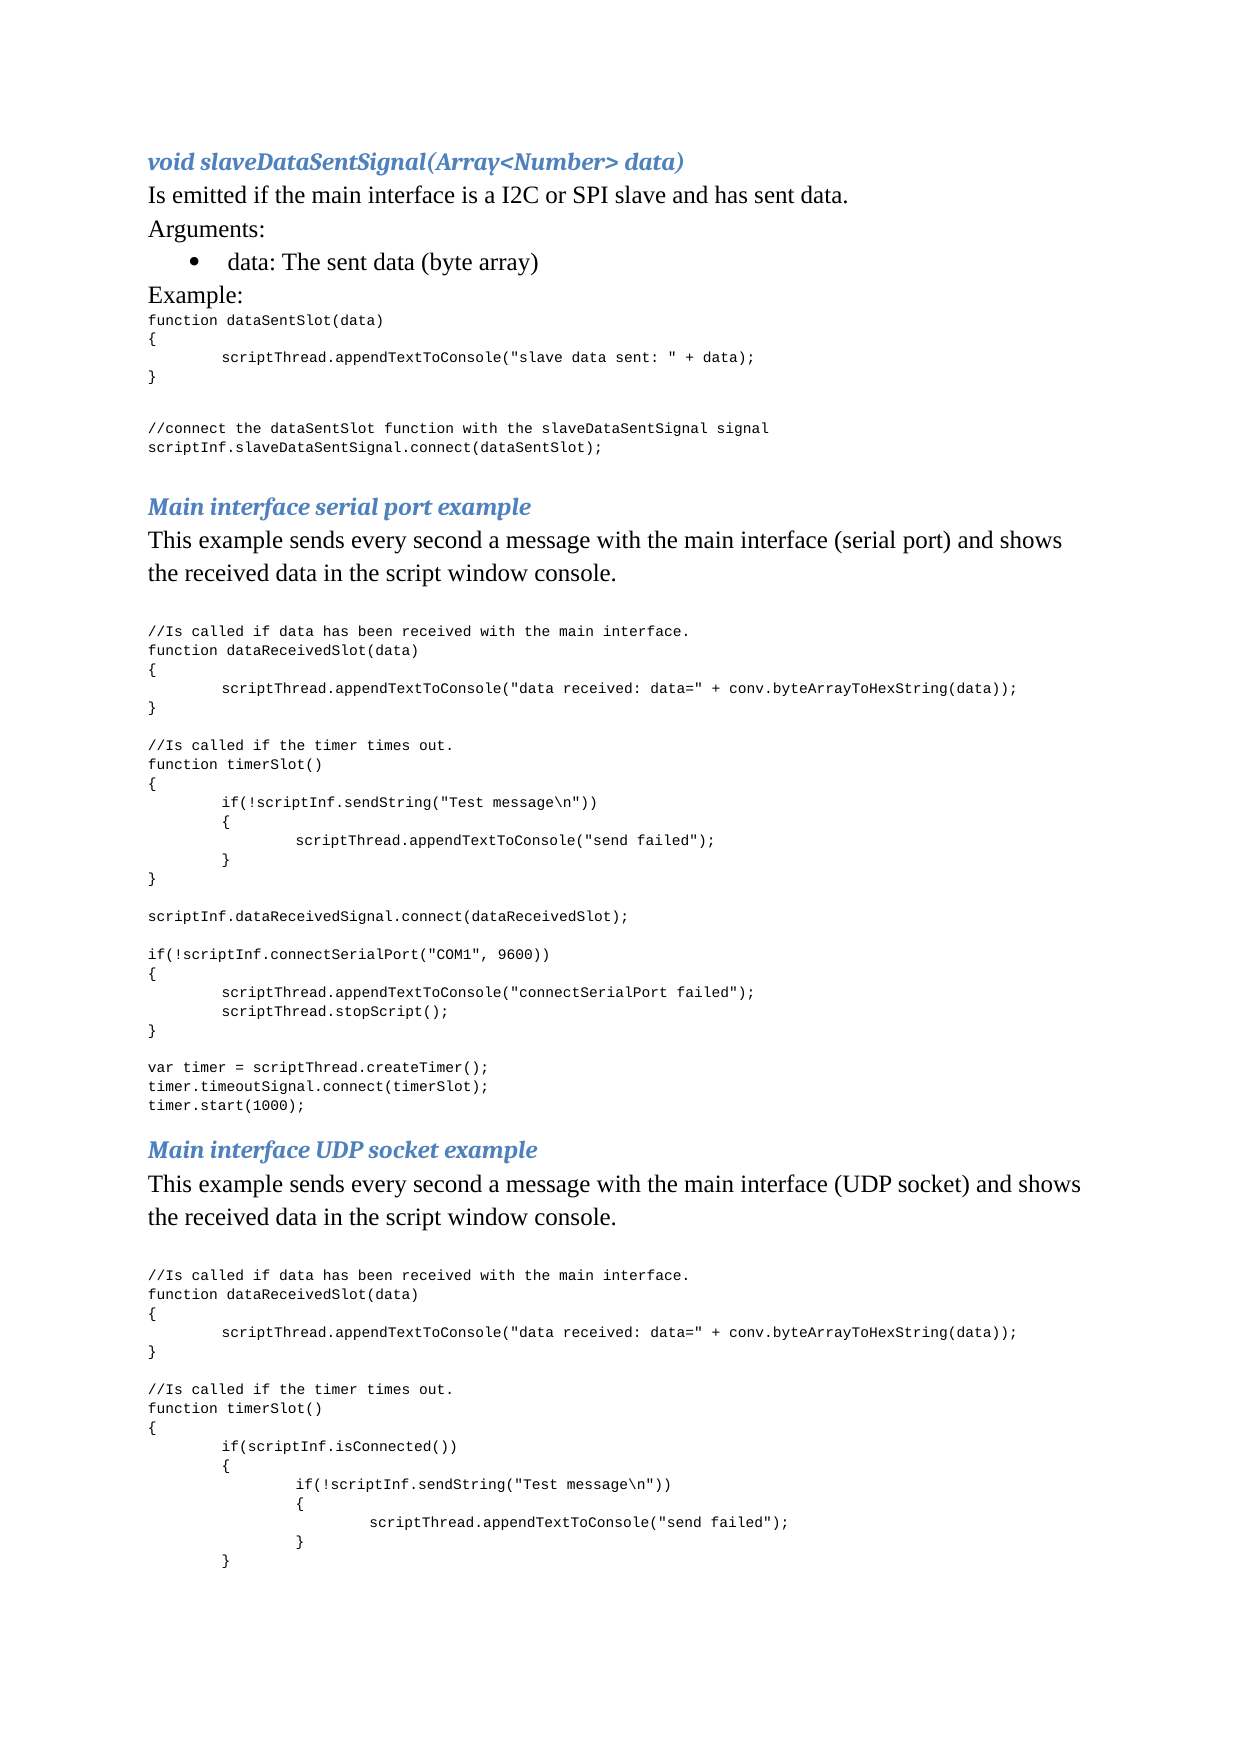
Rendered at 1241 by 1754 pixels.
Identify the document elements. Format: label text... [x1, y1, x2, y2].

text This example sends every second a message with the main interface (UDP socket) and shows the received data in the script window console. [148, 1169, 1093, 1231]
text { [148, 1420, 1093, 1437]
text scriptThread.appendTextToConsole("data received: data=" + conv.byteArrayToHexString(data)); [148, 1325, 1093, 1342]
text function dataSentSlot(data) [148, 313, 1093, 329]
text //Is called if the timer times out. [148, 1382, 1093, 1399]
text { [148, 332, 1093, 348]
text scriptThread.stopScript(); [148, 1004, 1093, 1020]
subtitle Main interface UDP socket example [148, 1136, 1093, 1165]
text } [148, 1534, 1093, 1551]
text { [148, 662, 1093, 679]
text scriptThread.appendTextToConsole("slave data sent: " + data); [148, 351, 1093, 367]
text { [148, 776, 1093, 793]
text if(scriptInf.isConnected()) [148, 1439, 1093, 1456]
text Is emitted if the main interface is a I2C or SPI slave and has sent data. [148, 181, 1093, 209]
text scriptInf.slaveDataSentSignal.connect(dataSentSlot); [148, 441, 1093, 457]
text This example sends every second a message with the main interface (serial port) and shows the received data in the script window console. [148, 526, 1093, 587]
text { [148, 1306, 1093, 1323]
text function timerSlot() [148, 757, 1093, 774]
text } [148, 1023, 1093, 1039]
text scriptThread.appendTextToConsole("send failed"); [148, 833, 1093, 850]
text scriptThread.appendTextToConsole("data received: data=" + conv.byteArrayToHexString(data)); [148, 681, 1093, 698]
text function dataReceivedSlot(data) [148, 1287, 1093, 1304]
text Example: [148, 280, 1093, 308]
text } [148, 1344, 1093, 1361]
subtitle void slaveDataSentSignal(Array<Number> data) [148, 148, 1093, 176]
list data: The sent data (byte array) [190, 247, 1093, 275]
text function dataReceivedSlot(data) [148, 643, 1093, 660]
text scriptThread.appendTextToConsole("connectSerialPort failed"); [148, 985, 1093, 1001]
text } [148, 852, 1093, 869]
text //connect the dataSentSlot function with the slaveDataSentSignal signal [148, 422, 1093, 438]
text Arguments: [148, 214, 1093, 242]
text if(!scriptInf.sendString("Test message\n")) [148, 1477, 1093, 1494]
text if(!scriptInf.connectSerialPort("COM1", 9600)) [148, 947, 1093, 963]
text timer.timeoutSignal.connect(timerSlot); [148, 1079, 1093, 1096]
text { [148, 814, 1093, 831]
subtitle Main interface serial port example [148, 492, 1093, 521]
text { [148, 1458, 1093, 1475]
text //Is called if the timer times out. [148, 738, 1093, 755]
text scriptInf.dataReceivedSignal.connect(dataReceivedSlot); [148, 909, 1093, 926]
text //Is called if data has been received with the main interface. [148, 1268, 1093, 1285]
text } [148, 700, 1093, 717]
text timer.start(1000); [148, 1098, 1093, 1115]
text { [148, 966, 1093, 982]
text function timerSlot() [148, 1401, 1093, 1418]
text } [148, 871, 1093, 888]
text var timer = scriptThread.createTimer(); [148, 1061, 1093, 1077]
text } [148, 1553, 1093, 1569]
text //Is called if data has been received with the main interface. [148, 624, 1093, 641]
text { [148, 1496, 1093, 1513]
text if(!scriptInf.sendString("Test message\n")) [148, 795, 1093, 812]
text scriptThread.appendTextToConsole("send failed"); [148, 1515, 1093, 1532]
text } [148, 369, 1093, 386]
